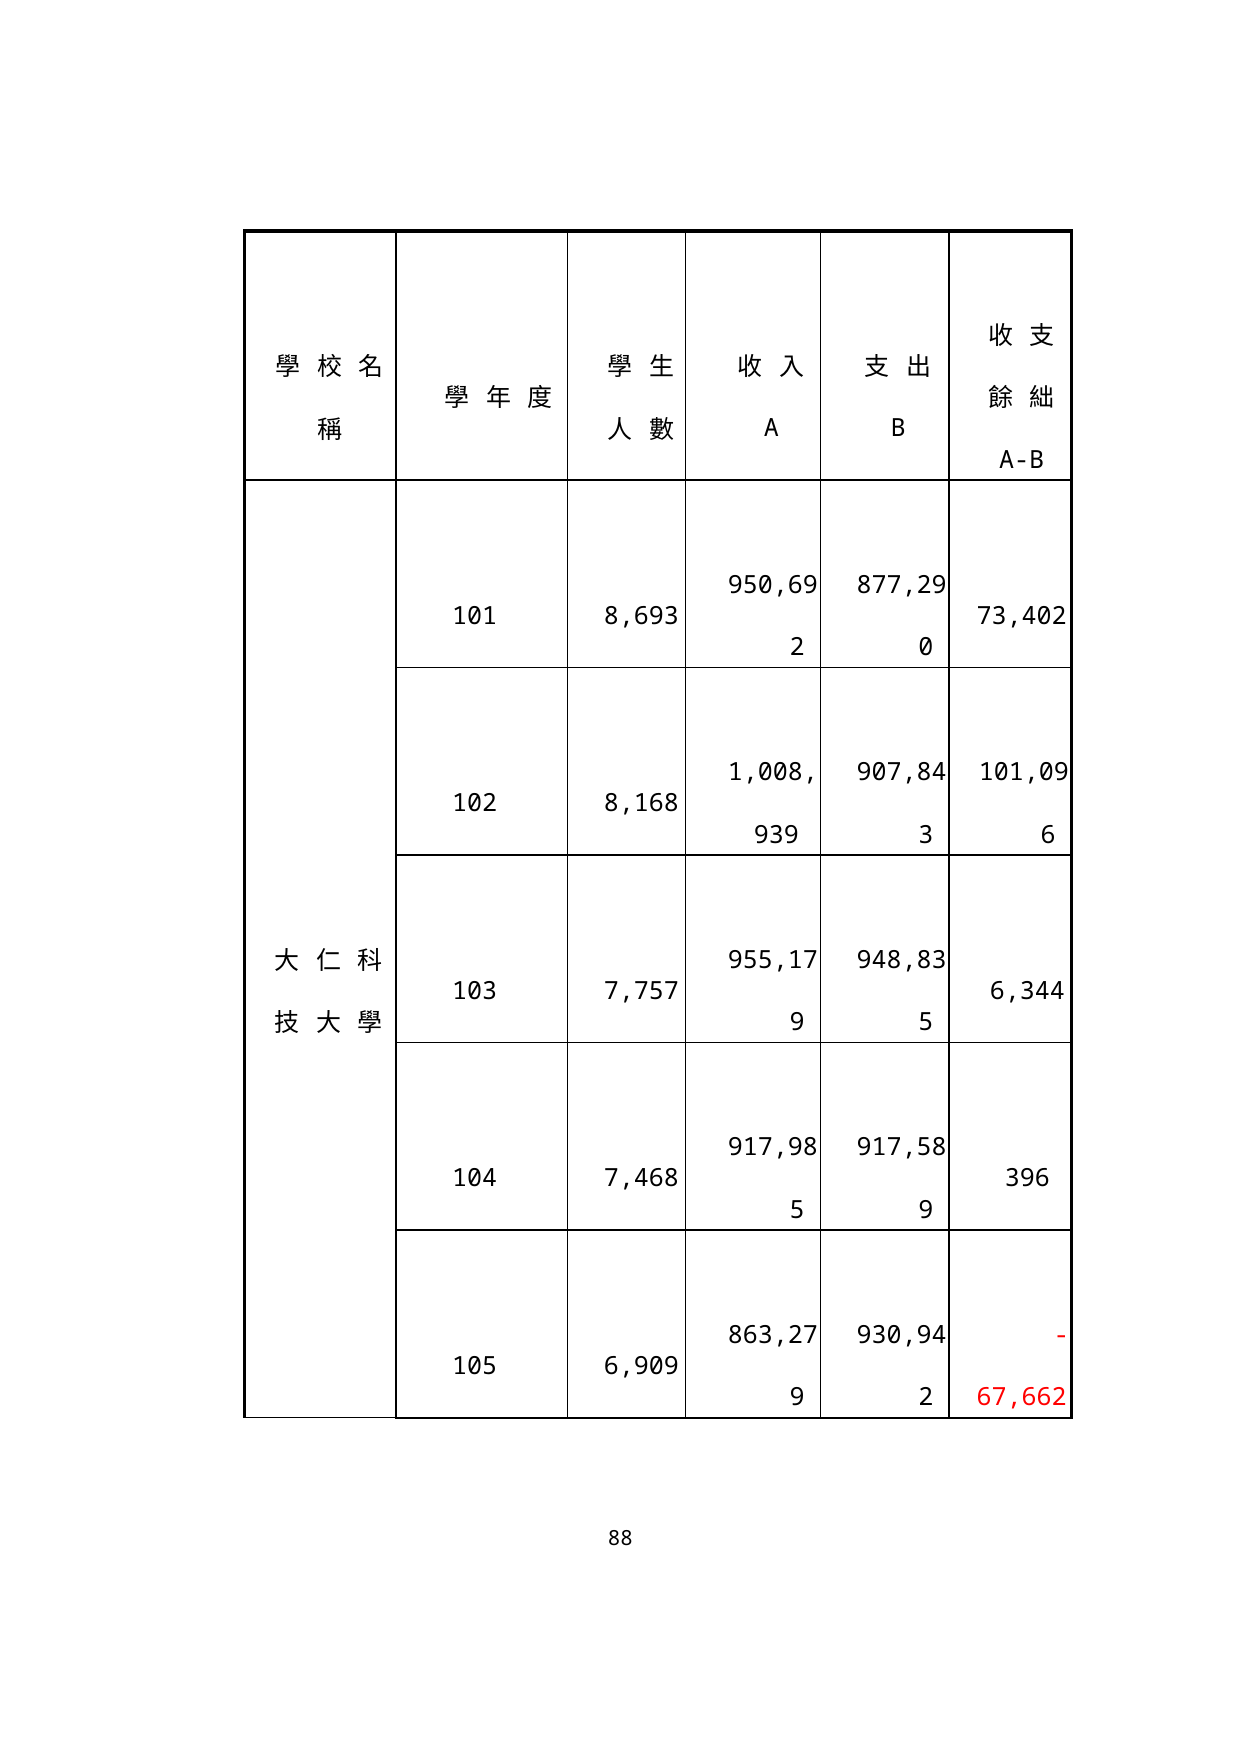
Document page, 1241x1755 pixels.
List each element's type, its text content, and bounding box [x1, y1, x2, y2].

table_cell 104 [397, 1043, 567, 1229]
table_cell 105 [397, 1231, 567, 1417]
table_cell 863,279 [686, 1231, 820, 1417]
table_cell 8,168 [568, 668, 685, 854]
table_cell 7,468 [568, 1043, 685, 1229]
table_cell 930,942 [821, 1231, 948, 1417]
table_header 學校名稱 [246, 233, 395, 479]
table_cell 1,008,939 [686, 668, 820, 854]
table_cell 73,402 [950, 481, 1070, 667]
table_cell 101 [397, 481, 567, 667]
table_cell 7,757 [568, 856, 685, 1042]
table_cell 103 [397, 856, 567, 1042]
table_cell 8,693 [568, 481, 685, 667]
table_cell 917,589 [821, 1043, 948, 1229]
table_cell 大仁科技大學 [246, 481, 395, 1417]
table_header 收支餘絀A-B [950, 233, 1070, 479]
table_cell 917,985 [686, 1043, 820, 1229]
table_header 學生人數 [568, 233, 685, 479]
table_cell 6,909 [568, 1231, 685, 1417]
table_cell 102 [397, 668, 567, 854]
table_header 學年度 [397, 233, 567, 479]
table_cell 948,835 [821, 856, 948, 1042]
table_header 支出 B [821, 233, 948, 479]
table_header 收入 A [686, 233, 820, 479]
table_cell 950,692 [686, 481, 820, 667]
table_cell -67,662 [950, 1231, 1070, 1417]
table_cell 955,179 [686, 856, 820, 1042]
table_cell 101,096 [950, 668, 1070, 854]
table_cell 6,344 [950, 856, 1070, 1042]
table_cell 396 [950, 1043, 1070, 1229]
table_cell 907,843 [821, 668, 948, 854]
table_cell 877,290 [821, 481, 948, 667]
